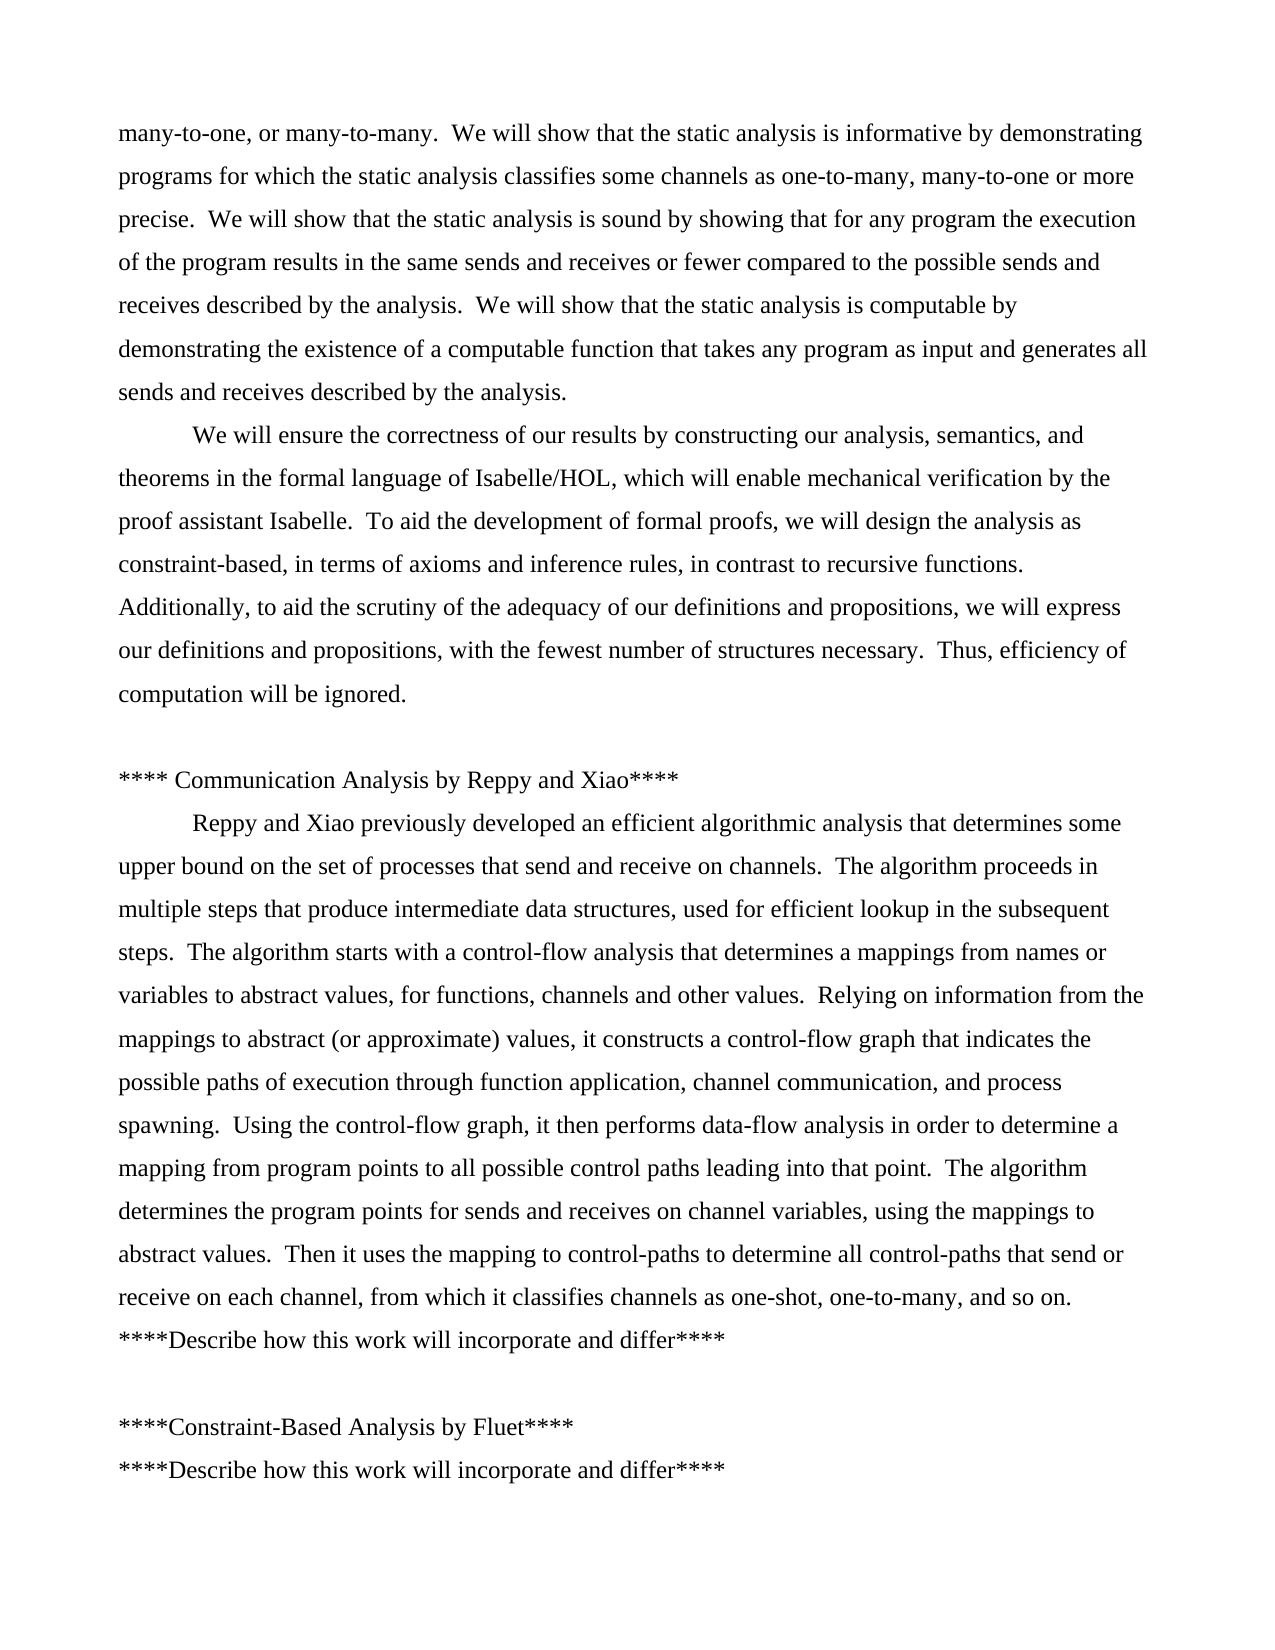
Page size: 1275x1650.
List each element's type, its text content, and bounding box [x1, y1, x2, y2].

text Reppy and Xiao previously developed an efficient algorithmic analysis that determines some upper bound on the set of processes that send and receive on channels. The algorithm proceeds in multiple steps that produce intermediate data structures, used for efficient lookup in the subsequent steps. The algorithm starts with a control-flow analysis that determines a mappings from names or variables to abstract values, for functions, channels and other values. Relying on information from the mappings to abstract (or approximate) values, it constructs a control-flow graph that indicates the possible paths of execution through function application, channel communication, and process spawning. Using the control-flow graph, it then performs data-flow analysis in order to determine a mapping from program points to all possible control paths leading into that point. The algorithm determines the program points for sends and receives on channel variables, using the mappings to abstract values. Then it uses the mapping to control-paths to determine all control-paths that send or receive on each channel, from which it classifies channels as one-shot, one-to-many, and so on. [118, 808, 1157, 1311]
text many-to-one, or many-to-many. We will show that the static analysis is informative by demonstrating programs for which the static analysis classifies some channels as one-to-many, many-to-one or more precise. We will show that the static analysis is sound by showing that for any program the execution of the program results in the same sends and receives or fewer compared to the possible sends and receives described by the analysis. We will show that the static analysis is computable by demonstrating the existence of a computable function that takes any program as input and generates all sends and receives described by the analysis. [118, 118, 1157, 406]
text **** Communication Analysis by Reppy and Xiao**** [118, 765, 1157, 794]
text ****Constraint-Based Analysis by Fluet**** [118, 1412, 1157, 1441]
text We will ensure the correctness of our results by constructing our analysis, semantics, and theorems in the formal language of Isabelle/HOL, which will enable mechanical verification by the proof assistant Isabelle. To aid the development of formal proofs, we will design the analysis as constraint-based, in terms of axioms and inference rules, in contrast to recursive functions. Additionally, to aid the scrutiny of the adequacy of our definitions and propositions, we will express our definitions and propositions, with the fewest number of structures necessary. Thus, efficiency of computation will be ignored. [118, 420, 1157, 707]
text ****Describe how this work will incorporate and differ**** [118, 1326, 1157, 1354]
text ****Describe how this work will incorporate and differ**** [118, 1455, 1157, 1484]
